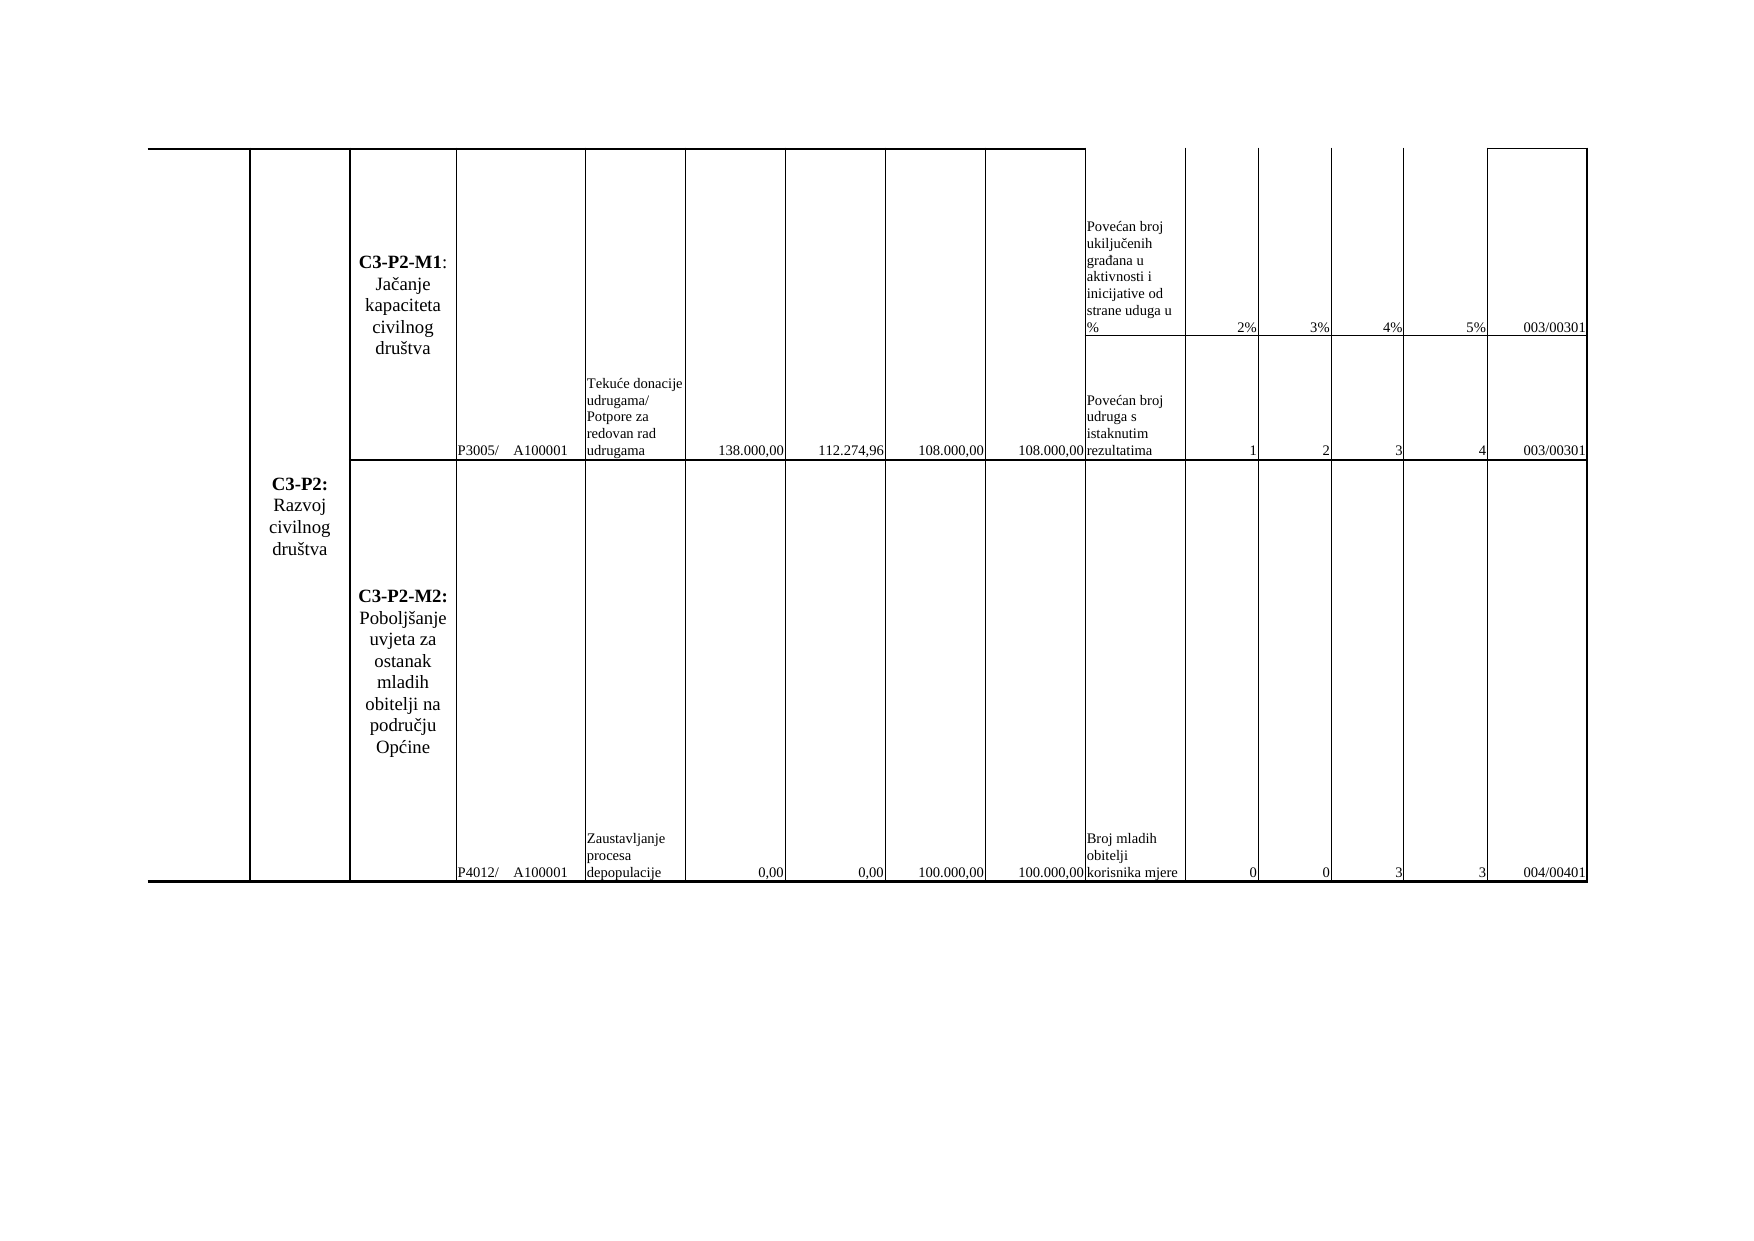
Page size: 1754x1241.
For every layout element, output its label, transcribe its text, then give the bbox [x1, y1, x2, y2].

table_cell 108.000,00 [986, 150, 1085, 458]
table_cell 003/00301 [1488, 149, 1586, 335]
table_cell Povećan broj udruga s istaknutim rezultatima [1086, 336, 1185, 458]
table_cell 4% [1332, 148, 1403, 335]
table_cell 100.000,00 [986, 461, 1085, 880]
table_cell 100.000,00 [886, 461, 985, 880]
table_cell 0,00 [786, 461, 885, 880]
table_cell C3-P2: Razvoj civilnog društva [251, 150, 349, 880]
table_cell [148, 150, 249, 880]
table_cell 3 [1404, 461, 1487, 880]
table_cell 0 [1259, 461, 1331, 880]
table_cell 2 [1259, 336, 1331, 458]
table_cell 5% [1404, 148, 1487, 335]
table_cell 003/00301 [1488, 336, 1586, 458]
table_cell Zaustavljanje procesa depopulacije [586, 461, 685, 880]
table_cell Tekuće donacije udrugama/ Potpore za redovan rad udrugama [586, 150, 685, 458]
table_cell 0,00 [686, 461, 785, 880]
table_cell Broj mladih obitelji korisnika mjere [1086, 461, 1185, 880]
table_cell 112.274,96 [786, 150, 885, 458]
table_cell 1 [1186, 336, 1258, 458]
table_cell Povećan broj ukiljučenih građana u aktivnosti i inicijative od strane uduga u % [1086, 148, 1185, 335]
table_cell 004/00401 [1488, 461, 1586, 880]
table_cell 3 [1332, 461, 1403, 880]
table_cell C3-P2-M2: Poboljšanje uvjeta za ostanak mladih obitelji na području Općine [351, 461, 456, 880]
table_cell 138.000,00 [686, 150, 785, 458]
table_cell 108.000,00 [886, 150, 985, 458]
table_cell 3% [1259, 148, 1331, 335]
table_cell 3 [1332, 336, 1403, 458]
table_cell P4012/ A100001 [457, 461, 585, 880]
table_cell C3-P2-M1: Jačanje kapaciteta civilnog društva [351, 150, 456, 458]
table_cell 4 [1404, 336, 1487, 458]
table_cell 0 [1186, 461, 1258, 880]
table_cell P3005/ A100001 [457, 150, 585, 458]
table_cell 2% [1186, 148, 1258, 335]
